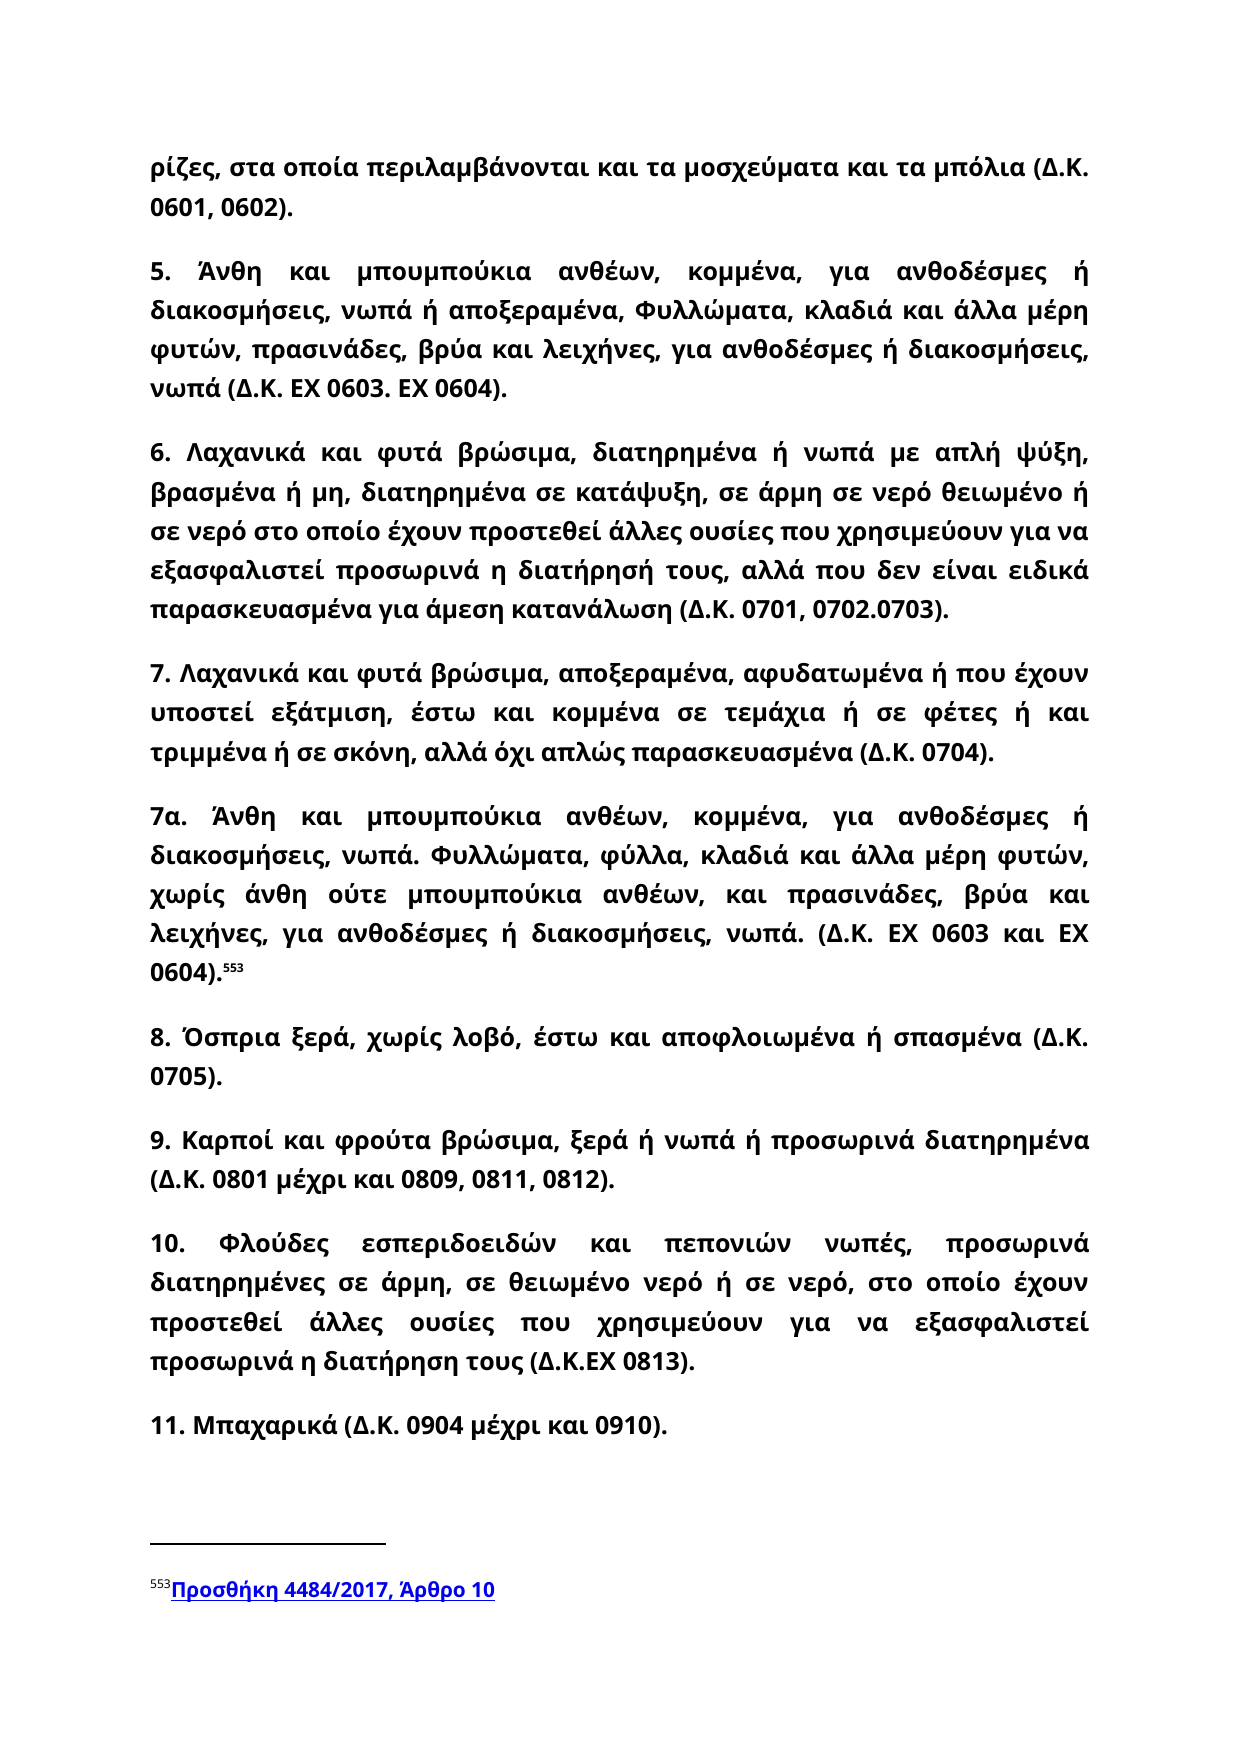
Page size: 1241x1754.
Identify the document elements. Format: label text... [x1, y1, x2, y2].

text 8. Όσπρια ξερά, χωρίς λοβό, έστω και αποφλοιωμένα ή σπασμένα (Δ.Κ. 0705). [150, 1019, 1090, 1092]
text 5. Άνθη και μπουμπούκια ανθέων, κομμένα, για ανθοδέσμες ή διακοσμήσεις, νωπά ή αποξεραμένα, Φυλλώματα, κλαδιά και άλλα μέρη φυτών, πρασινάδες, βρύα και λειχήνες, για ανθοδέσμες ή διακοσμήσεις, νωπά (Δ.Κ. ΕΧ 0603. ΕΧ 0604). [150, 253, 1090, 405]
text 6. Λαχανικά και φυτά βρώσιμα, διατηρημένα ή νωπά με απλή ψύξη, βρασμένα ή μη, διατηρημένα σε κατάψυξη, σε άρμη σε νερό θειωμένο ή σε νερό στο οποίο έχουν προστεθεί άλλες ουσίες που χρησιμεύουν για να εξασφαλιστεί προσωρινά η διατήρησή τους, αλλά που δεν είναι ειδικά παρασκευασμένα για άμεση κατανάλωση (Δ.Κ. 0701, 0702.0703). [150, 435, 1090, 626]
text 7. Λαχανικά και φυτά βρώσιμα, αποξεραμένα, αφυδατωμένα ή που έχουν υποστεί εξάτμιση, έστω και κομμένα σε τεμάχια ή σε φέτες ή και τριμμένα ή σε σκόνη, αλλά όχι απλώς παρασκευασμένα (Δ.Κ. 0704). [150, 656, 1090, 768]
text 9. Καρποί και φρούτα βρώσιμα, ξερά ή νωπά ή προσωρινά διατηρημένα (Δ.Κ. 0801 μέχρι και 0809, 0811, 0812). [150, 1122, 1090, 1196]
text 11. Μπαχαρικά (Δ.Κ. 0904 μέχρι και 0910). [150, 1407, 1090, 1442]
text Προσθήκη 4484/2017, Άρθρο 10 [150, 1576, 1090, 1604]
text ρίζες, στα οποία περιλαμβάνονται και τα μοσχεύματα και τα μπόλια (Δ.Κ. 0601, 0602). [150, 150, 1090, 223]
text 7α. Άνθη και μπουμπούκια ανθέων, κομμένα, για ανθοδέσμες ή διακοσμήσεις, νωπά. Φυλλώματα, φύλλα, κλαδιά και άλλα μέρη φυτών, χωρίς άνθη ούτε μπουμπούκια ανθέων, και πρασινάδες, βρύα και λειχήνες, για ανθοδέσμες ή διακοσμήσεις, νωπά. (Δ.Κ. ΕΧ 0603 και ΕΧ 0604). [150, 798, 1090, 989]
text 10. Φλούδες εσπεριδοειδών και πεπονιών νωπές, προσωρινά διατηρημένες σε άρμη, σε θειωμένο νερό ή σε νερό, στο οποίο έχουν προστεθεί άλλες ουσίες που χρησιμεύουν για να εξασφαλιστεί προσωρινά η διατήρηση τους (Δ.Κ.ΕΧ 0813). [150, 1226, 1090, 1377]
